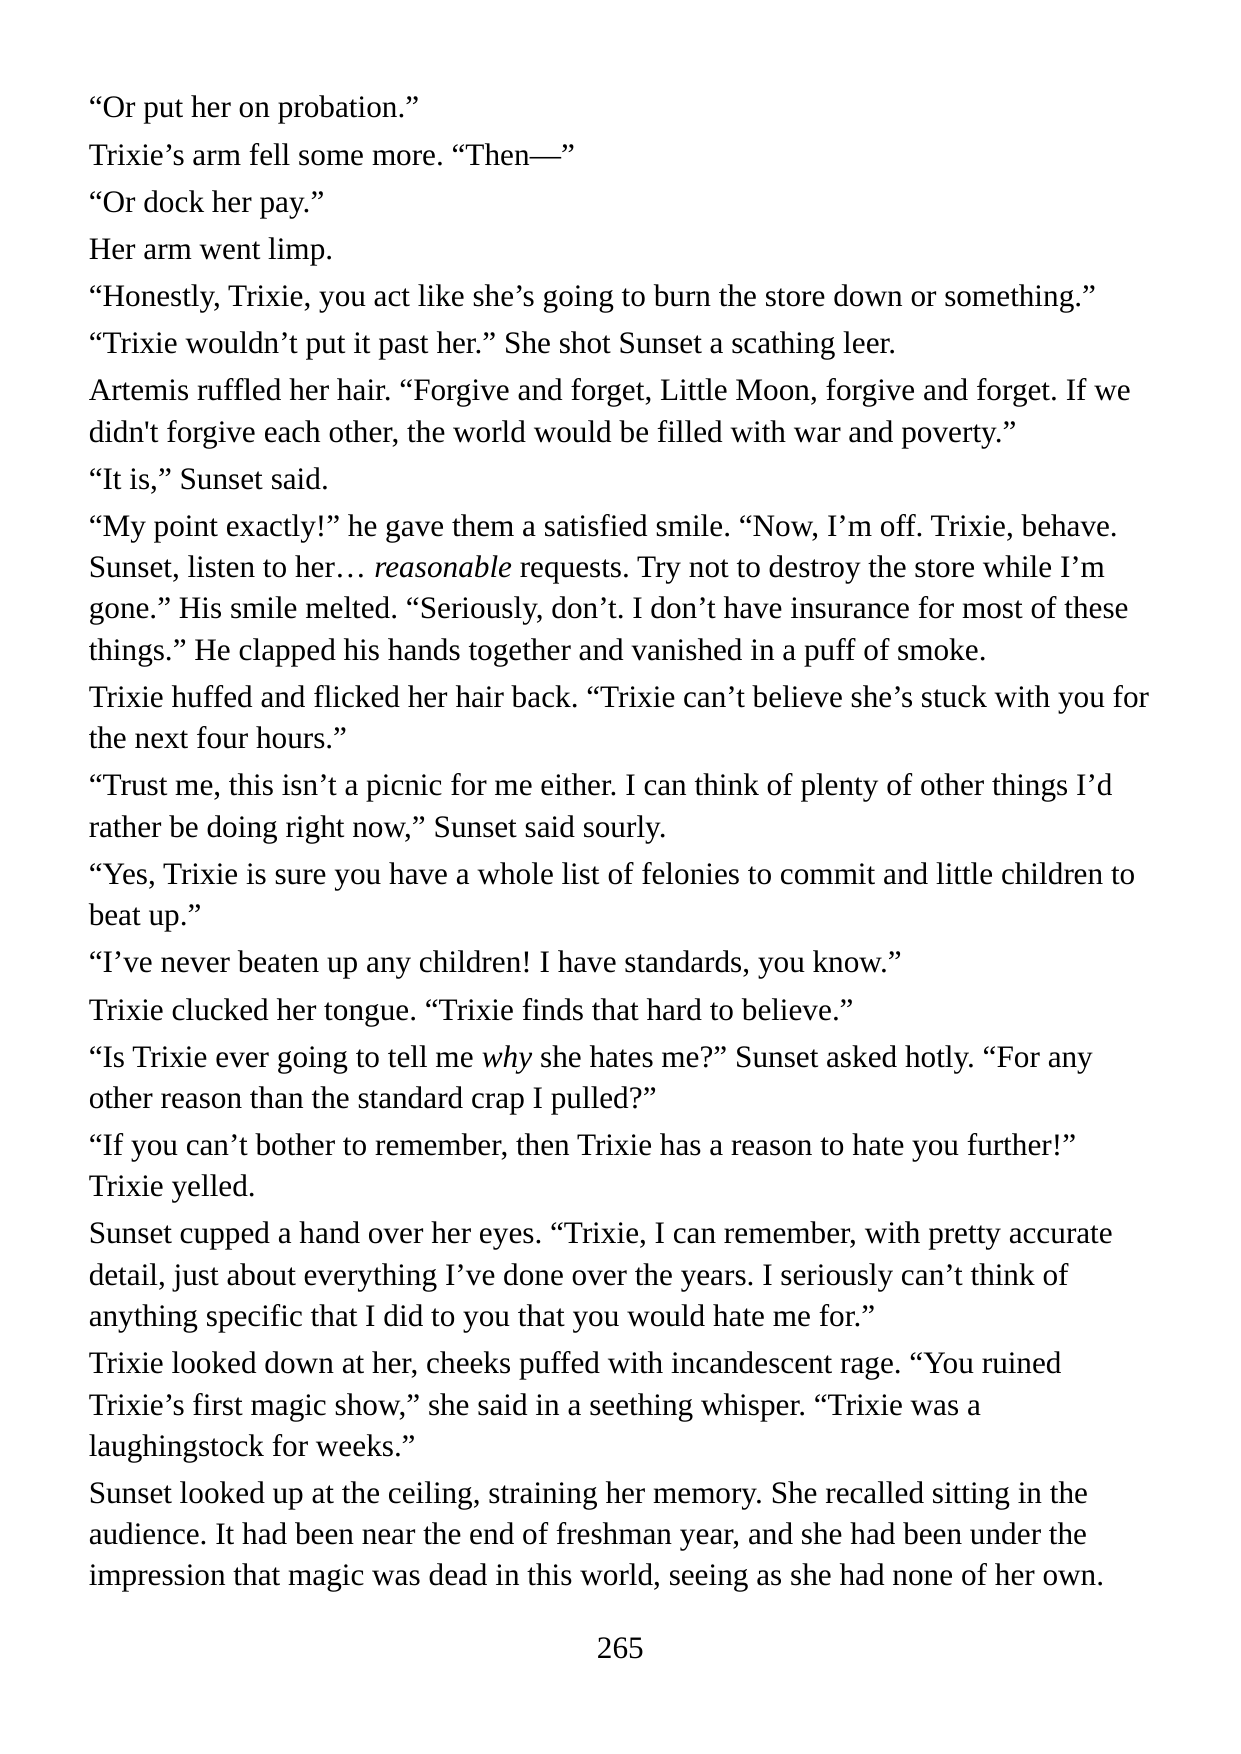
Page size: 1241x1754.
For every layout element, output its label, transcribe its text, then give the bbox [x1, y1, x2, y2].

text Sunset cupped a hand over her eyes. “Trixie, I can remember, with pretty accurate detail, just about everything I’ve done over the years. I seriously can’t think of anything specific that I did to you that you would hate me for.” [88, 1215, 1152, 1333]
text “I’ve never beaten up any children! I have standards, you know.” [88, 943, 1152, 979]
text “Yes, Trixie is sure you have a whole list of felonies to commit and little children to beat up.” [88, 855, 1152, 932]
text “Or put her on probation.” [88, 88, 1152, 124]
text Trixie’s arm fell some more. “Then—” [88, 136, 1152, 172]
text “Or dock her pay.” [88, 183, 1152, 219]
text “If you can’t bother to remember, then Trixie has a reason to hate you further!” Trixie yelled. [88, 1126, 1152, 1203]
text “Is Trixie ever going to tell me why she hates me?” Sunset asked hotly. “For any other reason than the standard crap I pulled?” [88, 1038, 1152, 1115]
text “Trust me, this isn’t a picnic for me either. I can think of plenty of other things I’d rather be doing right now,” Sunset said sourly. [88, 767, 1152, 844]
text Her arm went limp. [88, 230, 1152, 266]
text “My point exactly!” he gave them a satisfied smile. “Now, I’m off. Trixie, behave. Sunset, listen to her… reasonable requests. Try not to destroy the store while I’m gone.” His smile melted. “Seriously, don’t. I don’t have insurance for most of these things.” He clapped his hands together and vanished in a puff of smoke. [88, 507, 1152, 667]
text Trixie looked down at her, cheeks puffed with incandescent rage. “You ruined Trixie’s first magic show,” she said in a seething whisper. “Trixie was a laughingstock for weeks.” [88, 1344, 1152, 1463]
text Trixie clucked her tongue. “Trixie finds that hard to believe.” [88, 991, 1152, 1027]
text “Trixie wouldn’t put it past her.” She shot Sunset a scathing leer. [88, 324, 1152, 360]
text Trixie huffed and flicked her hair back. “Trixie can’t believe she’s stuck with you for the next four hours.” [88, 678, 1152, 755]
text “Honestly, Trixie, you act like she’s going to burn the store down or something.” [88, 277, 1152, 313]
text Sunset looked up at the ceiling, straining her memory. She recalled sitting in the audience. It had been near the end of freshman year, and she had been under the impression that magic was dead in this world, seeing as she had none of her own. [88, 1474, 1152, 1593]
text Artemis ruffled her hair. “Forgive and forget, Little Moon, forgive and forget. If we didn't forgive each other, the world would be filled with war and poverty.” [88, 372, 1152, 449]
text “It is,” Sunset said. [88, 460, 1152, 496]
